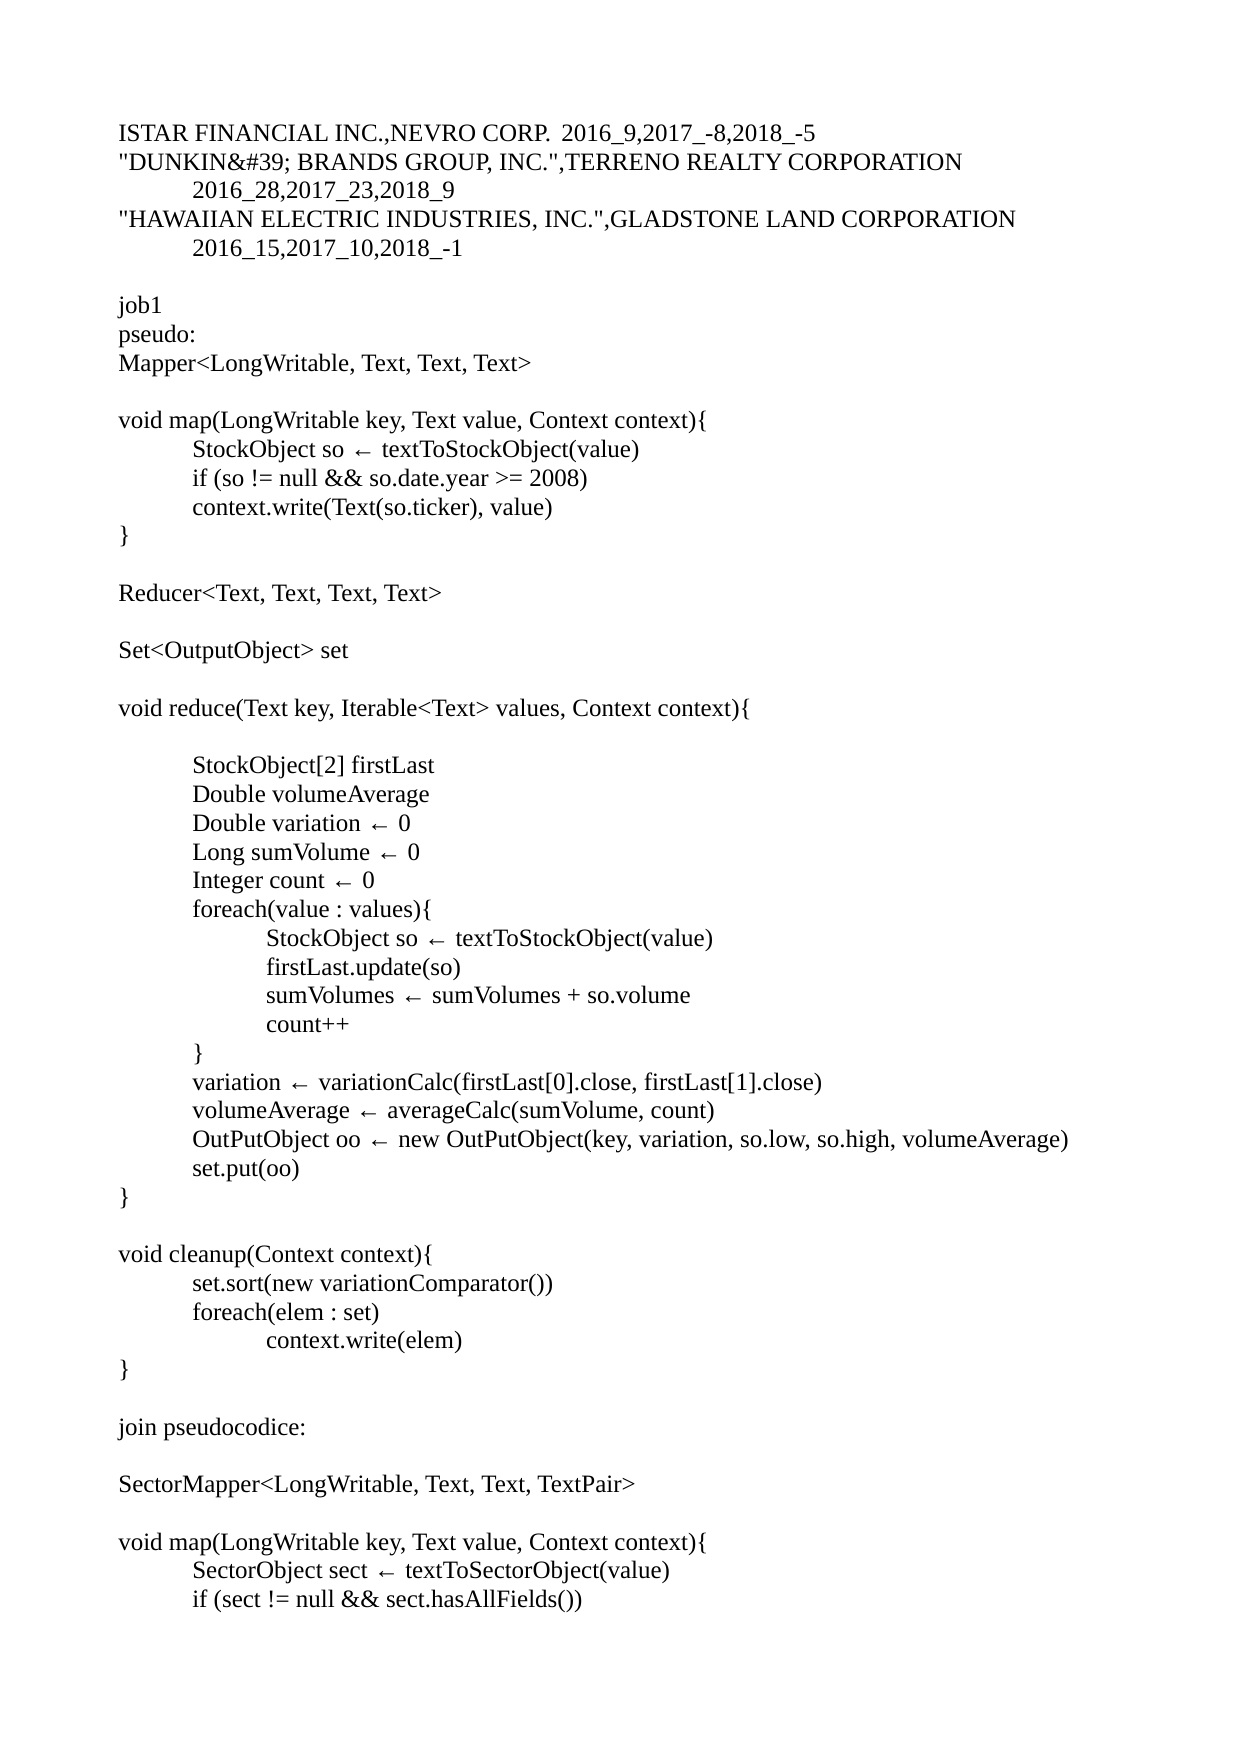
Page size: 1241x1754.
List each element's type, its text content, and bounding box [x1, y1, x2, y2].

text variation ← variationCalc(firstLast[0].close, firstLast[1].close) [118, 1067, 1122, 1096]
text foreach(value : values){ [118, 894, 1122, 923]
text SectorMapper<LongWritable, Text, Text, TextPair> [118, 1469, 1122, 1498]
text "DUNKIN&#39; BRANDS GROUP, INC.",TERRENO REALTY CORPORATION 2016_28,2017_23,2018_9 [118, 147, 1122, 204]
text Mapper<LongWritable, Text, Text, Text> [118, 348, 1122, 377]
text void cleanup(Context context){ [118, 1239, 1122, 1268]
text Set<OutputObject> set [118, 636, 1122, 664]
text job1 [118, 291, 1122, 319]
text } [118, 1354, 1122, 1383]
text set.put(oo) [118, 1153, 1122, 1182]
text StockObject[2] firstLast [118, 751, 1122, 779]
text ISTAR FINANCIAL INC.,NEVRO CORP. 2016_9,2017_-8,2018_-5 [118, 118, 1122, 147]
text firstLast.update(so) [118, 952, 1122, 981]
text Double volumeAverage [118, 779, 1122, 808]
text join pseudocodice: [118, 1412, 1122, 1441]
text Reducer<Text, Text, Text, Text> [118, 578, 1122, 607]
text void reduce(Text key, Iterable<Text> values, Context context){ [118, 693, 1122, 722]
text StockObject so ← textToStockObject(value) [118, 434, 1122, 463]
text void map(LongWritable key, Text value, Context context){ [118, 406, 1122, 434]
text Long sumVolume ← 0 [118, 837, 1122, 866]
text sumVolumes ← sumVolumes + so.volume [118, 981, 1122, 1009]
text SectorObject sect ← textToSectorObject(value) [118, 1556, 1122, 1584]
text Integer count ← 0 [118, 866, 1122, 894]
text void map(LongWritable key, Text value, Context context){ [118, 1527, 1122, 1556]
text context.write(elem) [118, 1326, 1122, 1354]
text "HAWAIIAN ELECTRIC INDUSTRIES, INC.",GLADSTONE LAND CORPORATION 2016_15,2017_10,2018_-1 [118, 204, 1122, 262]
text pseudo: [118, 319, 1122, 348]
text if (sect != null && sect.hasAllFields()) [118, 1584, 1122, 1613]
text context.write(Text(so.ticker), value) [118, 492, 1122, 521]
text set.sort(new variationComparator()) [118, 1268, 1122, 1297]
text volumeAverage ← averageCalc(sumVolume, count) [118, 1096, 1122, 1124]
text } [118, 1182, 1122, 1211]
text if (so != null && so.date.year >= 2008) [118, 463, 1122, 492]
text OutPutObject oo ← new OutPutObject(key, variation, so.low, so.high, volumeAverage) [118, 1124, 1122, 1153]
text } [118, 521, 1122, 549]
text Double variation ← 0 [118, 808, 1122, 837]
text count++ [118, 1009, 1122, 1038]
text } [118, 1038, 1122, 1067]
text foreach(elem : set) [118, 1297, 1122, 1326]
text StockObject so ← textToStockObject(value) [118, 923, 1122, 952]
